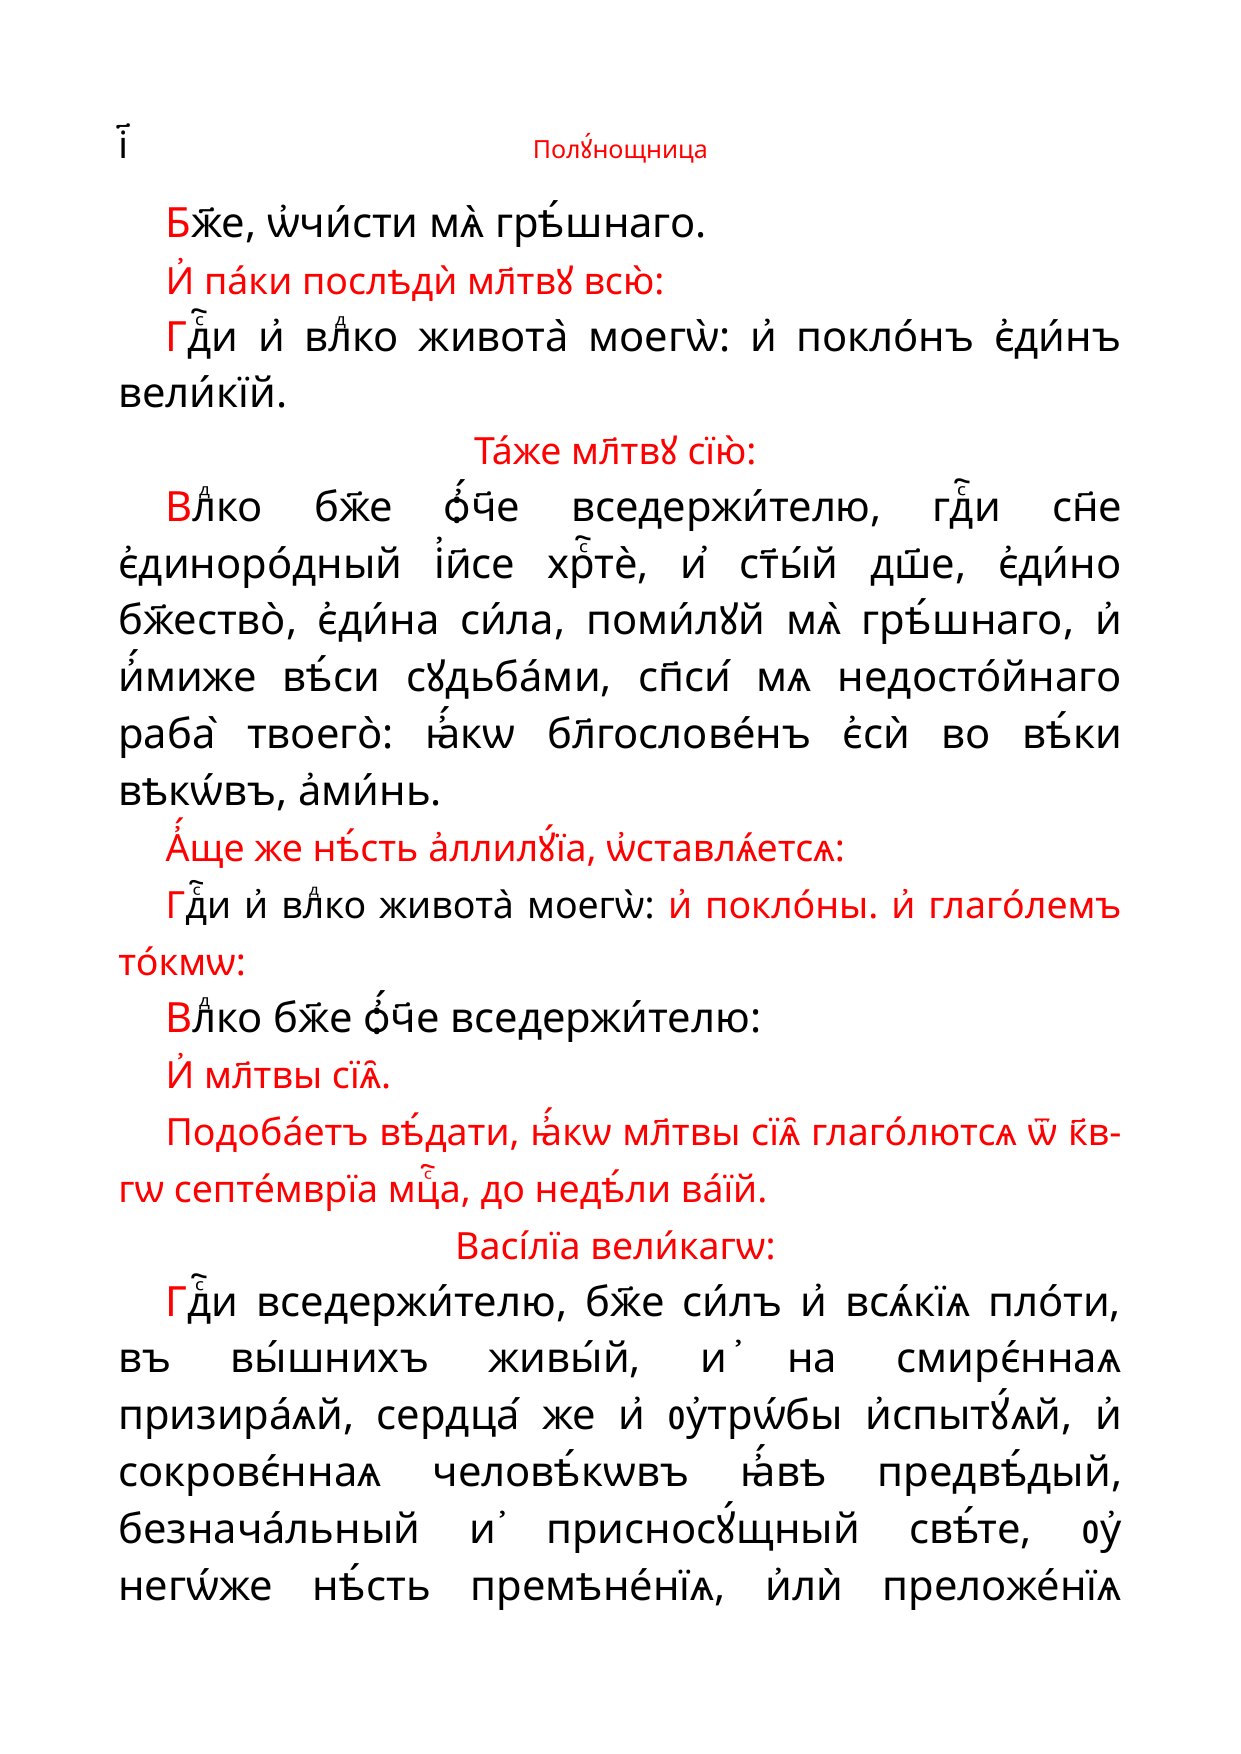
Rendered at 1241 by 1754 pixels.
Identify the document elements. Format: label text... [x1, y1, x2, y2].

text Бж҃е, ѡ҆чи́сти мѧ̀ грѣ́шнаго. [118, 193, 1122, 249]
text Васі́лїа вели́кагѡ: [118, 1213, 1122, 1270]
text Подоба́етъ вѣ́дати, ꙗ҆́кѡ мл҃твы сїѧ̑ глаго́лютсѧ ѿ к҃в-гѡ септе́мврїа мцⷭ҇а, до недѣ́ли ва́їй. [118, 1100, 1122, 1213]
text Гдⷭ҇и и҆ влⷣко живота̀ моегѡ̀: и҆ покло́ны. и҆ глаго́лемъ то́кмѡ: [118, 873, 1122, 986]
text Гдⷭ҇и вседержи́телю, бж҃е си́лъ и҆ всѧ́кїѧ пло́ти, въ вы́шнихъ живы́й, и҆ на смирє́ннаѧ призира́ѧй, сердца́ же и҆ ᲂу҆трѡ́бы и҆спытꙋ́ѧй, и҆ сокровє́ннаѧ человѣ́кѡвъ ꙗ҆́вѣ предвѣ́дый, безнача́льный и҆ присносꙋ́щный свѣ́те, ᲂу҆ негѡ́же нѣ́сть премѣне́нїѧ, и҆лѝ преложе́нїѧ [118, 1270, 1122, 1612]
text Влⷣко бж҃е ѻ҆́ч҃е вседержи́телю, гдⷭ҇и сн҃е є҆диноро́дный і҆и҃се хрⷭ҇тѐ, и҆ ст҃ы́й дш҃е, є҆ди́но бж҃ество̀, є҆ди́на си́ла, поми́лꙋй мѧ̀ грѣ́шнаго, и҆ и҆́миже вѣ́си сꙋдьба́ми, сп҃си́ мѧ недосто́йнаго раба̀ твоего̀: ꙗ҆́кѡ бл҃гослове́нъ є҆сѝ во вѣ́ки вѣкѡ́въ, а҆ми́нь. [118, 475, 1122, 817]
text А҆́ще же нѣ́сть а҆ллилꙋ́їа, ѡ҆ставлѧ́етсѧ: [118, 817, 1122, 873]
text И҆ мл҃твы сїѧ̑. [118, 1044, 1122, 1100]
text Влⷣко бж҃е ѻ҆́ч҃е вседержи́телю: [118, 986, 1122, 1044]
text И҆ па́ки послѣдѝ мл҃твꙋ всю̀: [118, 249, 1122, 305]
text Та́же мл҃твꙋ сїю̀: [118, 420, 1122, 475]
text Гдⷭ҇и и҆ влⷣко живота̀ моегѡ̀: и҆ покло́нъ є҆ди́нъ вели́кїй. [118, 305, 1122, 420]
